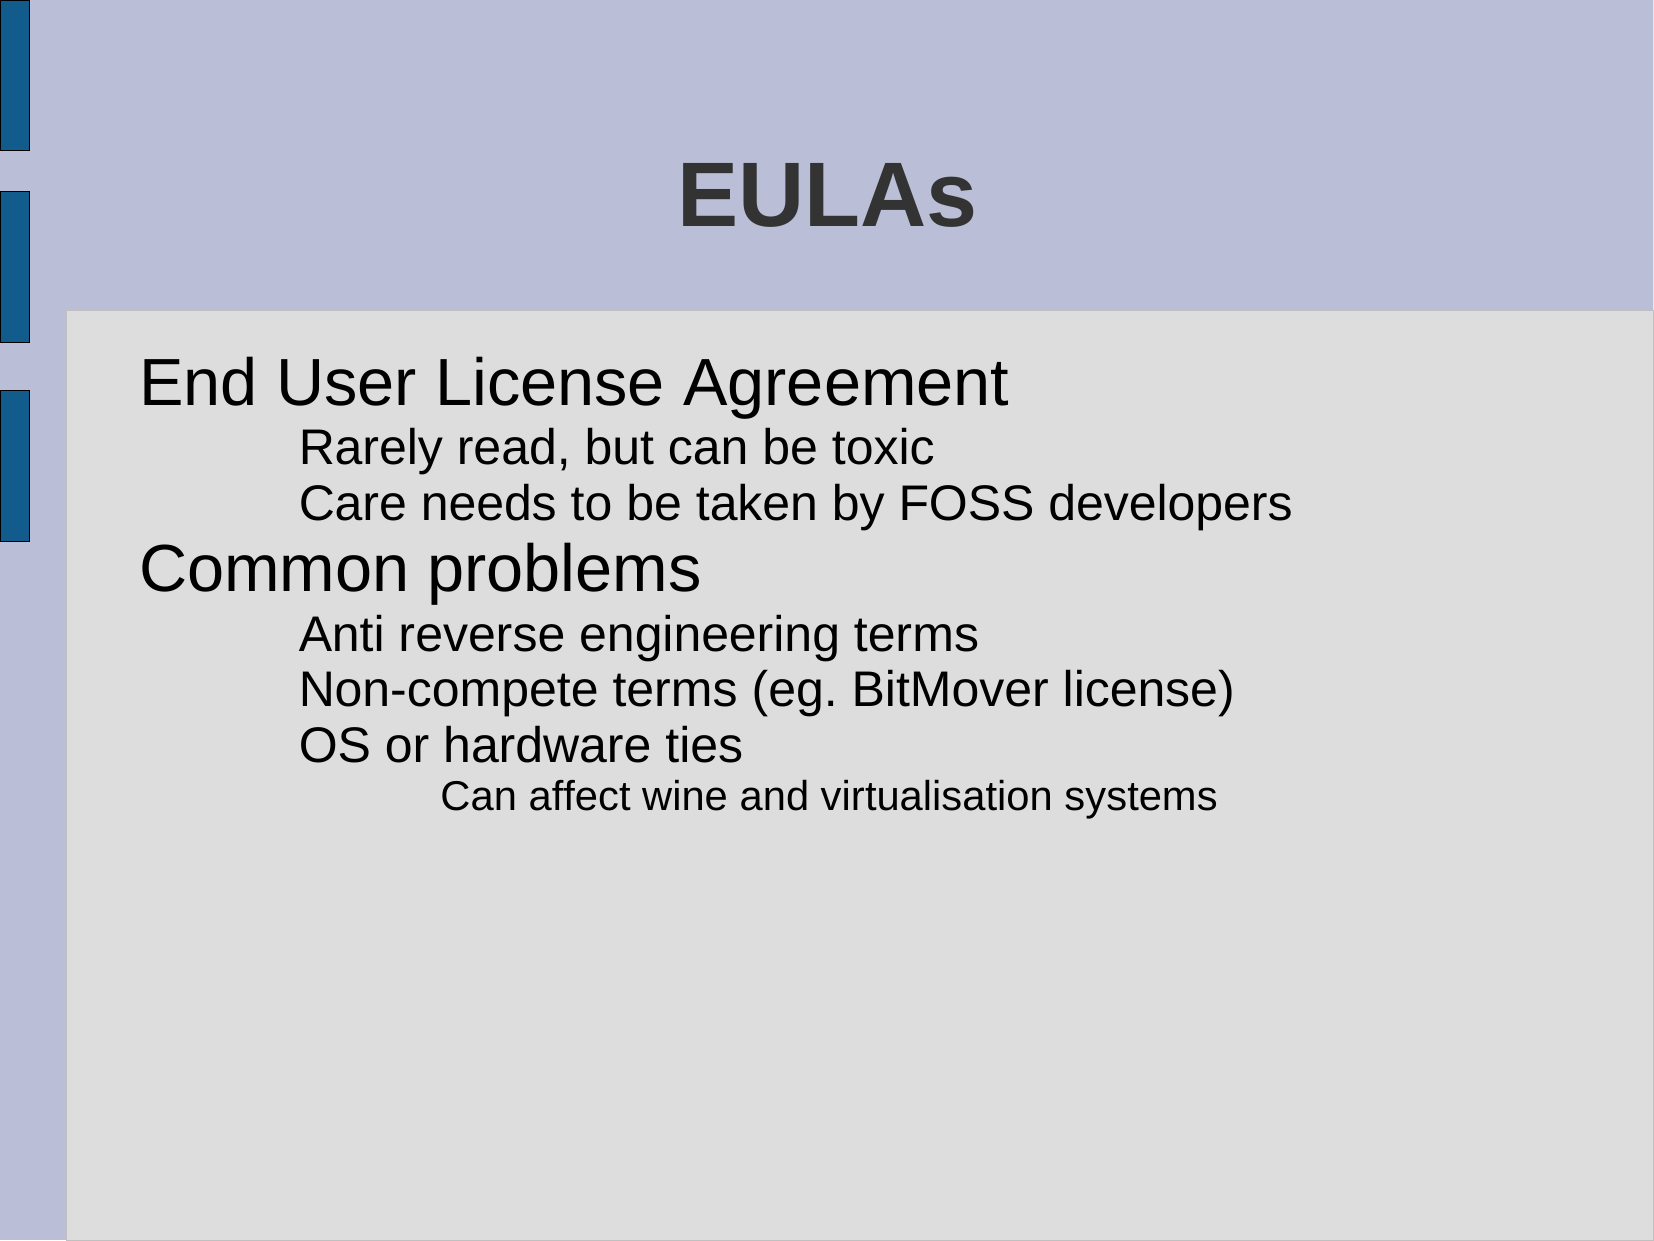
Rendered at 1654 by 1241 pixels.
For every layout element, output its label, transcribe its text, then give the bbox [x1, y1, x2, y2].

title EULAs [121, 98, 1534, 291]
list End User License Agreement Rarely read, but can be toxic Care needs to be taken by FOSS developers Common problems Anti reverse engineering terms Non-compete terms (eg. BitMover license) OS or hardware ties Can affect wine and virtualisation systems [121, 344, 1534, 1112]
